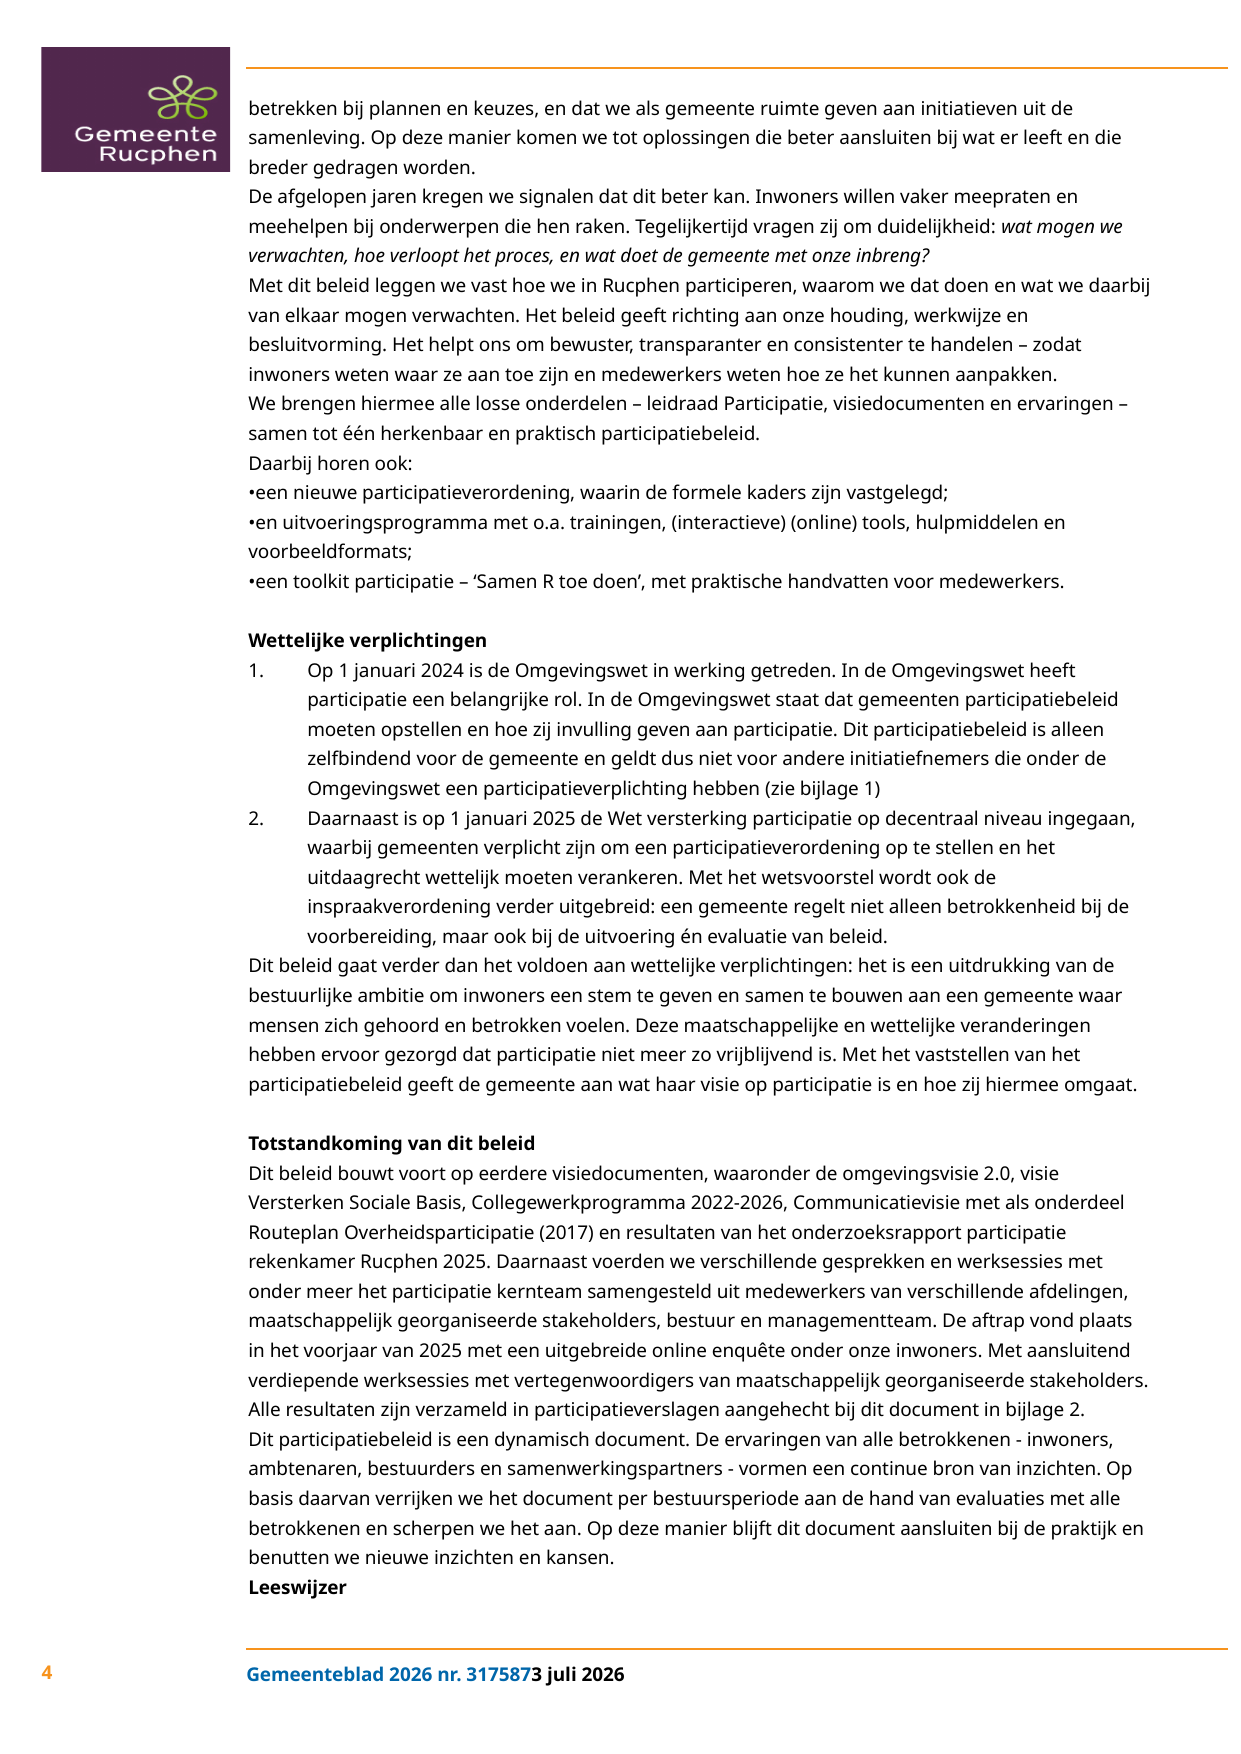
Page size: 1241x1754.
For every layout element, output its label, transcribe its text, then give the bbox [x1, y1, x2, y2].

text •een nieuwe participatieverordening, waarin de formele kaders zijn vastgelegd; [248, 479, 1152, 505]
text Wettelijke verplichtingen [248, 627, 1152, 653]
text Daarbij horen ook: [248, 450, 1152, 476]
text We brengen hiermee alle losse onderdelen – leidraad Participatie, visiedocumenten en ervaringen – samen tot één herkenbaar en praktisch participatiebeleid. [248, 391, 1152, 446]
text Dit beleid gaat verder dan het voldoen aan wettelijke verplichtingen: het is een uitdrukking van de bestuurlijke ambitie om inwoners een stem te geven en samen te bouwen aan een gemeente waar mensen zich gehoord en betrokken voelen. Deze maatschappelijke en wettelijke veranderingen hebben ervoor gezorgd dat participatie niet meer zo vrijblijvend is. Met het vaststellen van het participatiebeleid geeft de gemeente aan wat haar visie op participatie is en hoe zij hiermee omgaat. [248, 953, 1152, 1097]
list Op 1 januari 2024 is de Omgevingswet in werking getreden. In de Omgevingswet heeft participatie een belangrijke rol. In de Omgevingswet staat dat gemeenten participatiebeleid moeten opstellen en hoe zij invulling geven aan participatie. Dit participatiebeleid is alleen zelfbindend voor de gemeente en geldt dus niet voor andere initiatiefnemers die onder de Omgevingswet een participatieverplichting hebben (zie bijlage 1) [248, 657, 1152, 801]
text •een toolkit participatie – ‘Samen R toe doen’, met praktische handvatten voor medewerkers. [248, 568, 1152, 594]
picture [41, 47, 231, 172]
text Leeswijzer [248, 1574, 1152, 1600]
text Dit beleid bouwt voort op eerdere visiedocumenten, waaronder de omgevingsvisie 2.0, visie Versterken Sociale Basis, Collegewerkprogramma 2022-2026, Communicatievisie met als onderdeel Routeplan Overheidsparticipatie (2017) en resultaten van het onderzoeksrapport participatie rekenkamer Rucphen 2025. Daarnaast voerden we verschillende gesprekken en werksessies met onder meer het participatie kernteam samengesteld uit medewerkers van verschillende afdelingen, maatschappelijk georganiseerde stakeholders, bestuur en managementteam. De aftrap vond plaats in het voorjaar van 2025 met een uitgebreide online enquête onder onze inwoners. Met aansluitend verdiepende werksessies met vertegenwoordigers van maatschappelijk georganiseerde stakeholders. Alle resultaten zijn verzameld in participatieverslagen aangehecht bij dit document in bijlage 2. [248, 1160, 1152, 1422]
text De afgelopen jaren kregen we signalen dat dit beter kan. Inwoners willen vaker meepraten en meehelpen bij onderwerpen die hen raken. Tegelijkertijd vragen zij om duidelijkheid: wat mogen we verwachten, hoe verloopt het proces, en wat doet de gemeente met onze inbreng? [248, 183, 1152, 268]
list Daarnaast is op 1 januari 2025 de Wet versterking participatie op decentraal niveau ingegaan, waarbij gemeenten verplicht zijn om een participatieverordening op te stellen en het uitdaagrecht wettelijk moeten verankeren. Met het wetsvoorstel wordt ook de inspraakverordening verder uitgebreid: een gemeente regelt niet alleen betrokkenheid bij de voorbereiding, maar ook bij de uitvoering én evaluatie van beleid. [248, 805, 1152, 949]
text betrekken bij plannen en keuzes, en dat we als gemeente ruimte geven aan initiatieven uit de samenleving. Op deze manier komen we tot oplossingen die beter aansluiten bij wat er leeft en die breder gedragen worden. [248, 95, 1152, 180]
text Dit participatiebeleid is een dynamisch document. De ervaringen van alle betrokkenen - inwoners, ambtenaren, bestuurders en samenwerkingspartners - vormen een continue bron van inzichten. Op basis daarvan verrijken we het document per bestuursperiode aan de hand van evaluaties met alle betrokkenen en scherpen we het aan. Op deze manier blijft dit document aansluiten bij de praktijk en benutten we nieuwe inzichten en kansen. [248, 1426, 1152, 1570]
text Totstandkoming van dit beleid [248, 1130, 1152, 1156]
text •en uitvoeringsprogramma met o.a. trainingen, (interactieve) (online) tools, hulpmiddelen en voorbeeldformats; [248, 509, 1152, 564]
text Met dit beleid leggen we vast hoe we in Rucphen participeren, waarom we dat doen en wat we daarbij van elkaar mogen verwachten. Het beleid geeft richting aan onze houding, werkwijze en besluitvorming. Het helpt ons om bewuster, transparanter en consistenter te handelen – zodat inwoners weten waar ze aan toe zijn en medewerkers weten hoe ze het kunnen aanpakken. [248, 272, 1152, 387]
